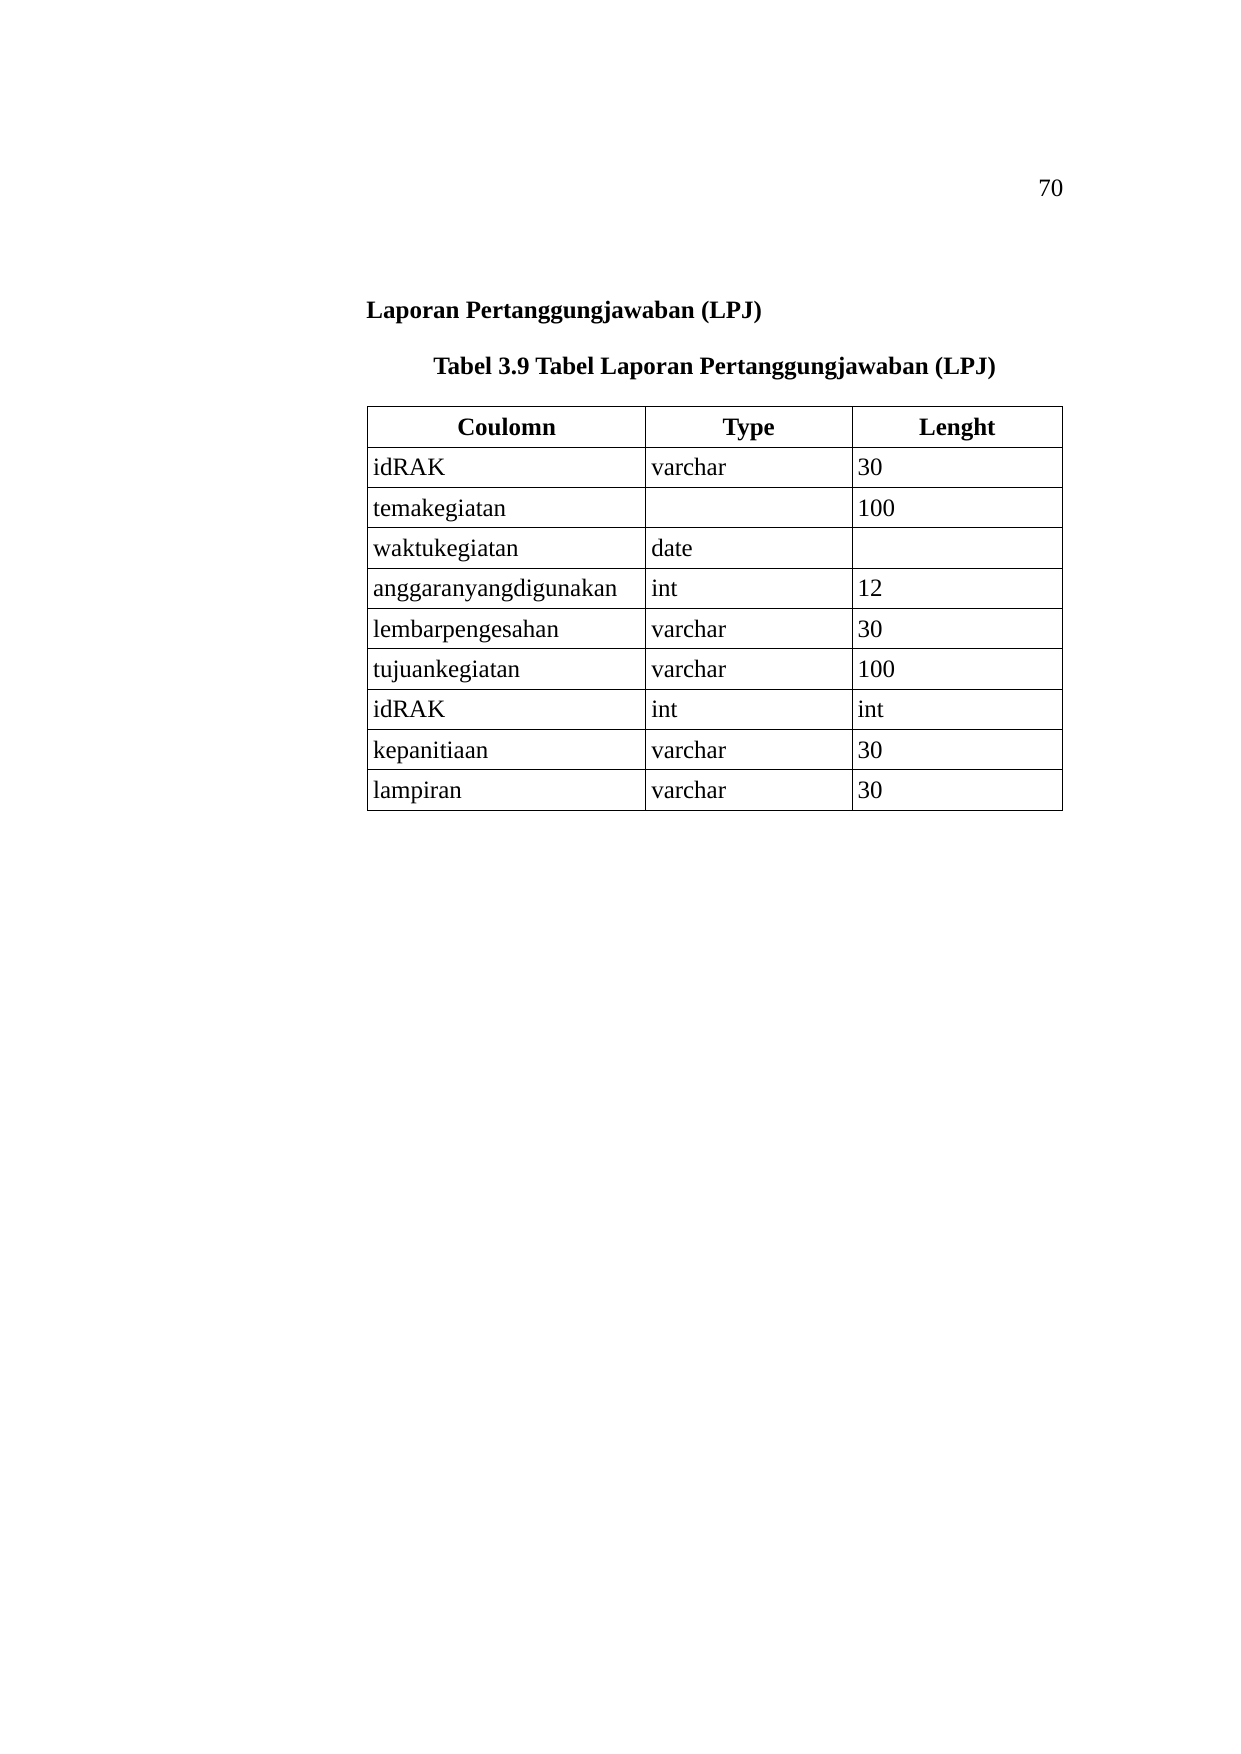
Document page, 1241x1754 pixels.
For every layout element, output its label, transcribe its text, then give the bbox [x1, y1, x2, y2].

table_header Coulomn [368, 407, 645, 447]
table_cell int [646, 690, 852, 729]
table_cell lembarpengesahan [368, 609, 645, 648]
table_cell varchar [646, 730, 852, 769]
table_cell idRAK [368, 448, 645, 487]
table_cell varchar [646, 609, 852, 648]
table_cell varchar [646, 770, 852, 809]
table_cell anggaranyangdigunakan [368, 569, 645, 608]
table_cell waktukegiatan [368, 528, 645, 568]
table_cell varchar [646, 448, 852, 487]
table_cell 12 [853, 569, 1062, 608]
text Laporan Pertanggungjawaban (LPJ) [366, 295, 1063, 324]
table_cell varchar [646, 649, 852, 688]
table_cell 30 [853, 448, 1062, 487]
table_header Lenght [853, 407, 1062, 447]
table_cell date [646, 528, 852, 568]
table_cell int [853, 690, 1062, 729]
table_cell int [646, 569, 852, 608]
table_cell 100 [853, 649, 1062, 688]
table_cell kepanitiaan [368, 730, 645, 769]
table_cell [853, 528, 1062, 568]
table_cell 100 [853, 488, 1062, 527]
table_cell [646, 488, 852, 527]
table_cell 30 [853, 770, 1062, 809]
table_cell temakegiatan [368, 488, 645, 527]
table_header Type [646, 407, 852, 447]
table_cell lampiran [368, 770, 645, 809]
text Tabel 3.9 Tabel Laporan Pertanggungjawaban (LPJ) [366, 351, 1063, 379]
table_cell 30 [853, 730, 1062, 769]
table_cell tujuankegiatan [368, 649, 645, 688]
table_cell idRAK [368, 690, 645, 729]
table_cell 30 [853, 609, 1062, 648]
